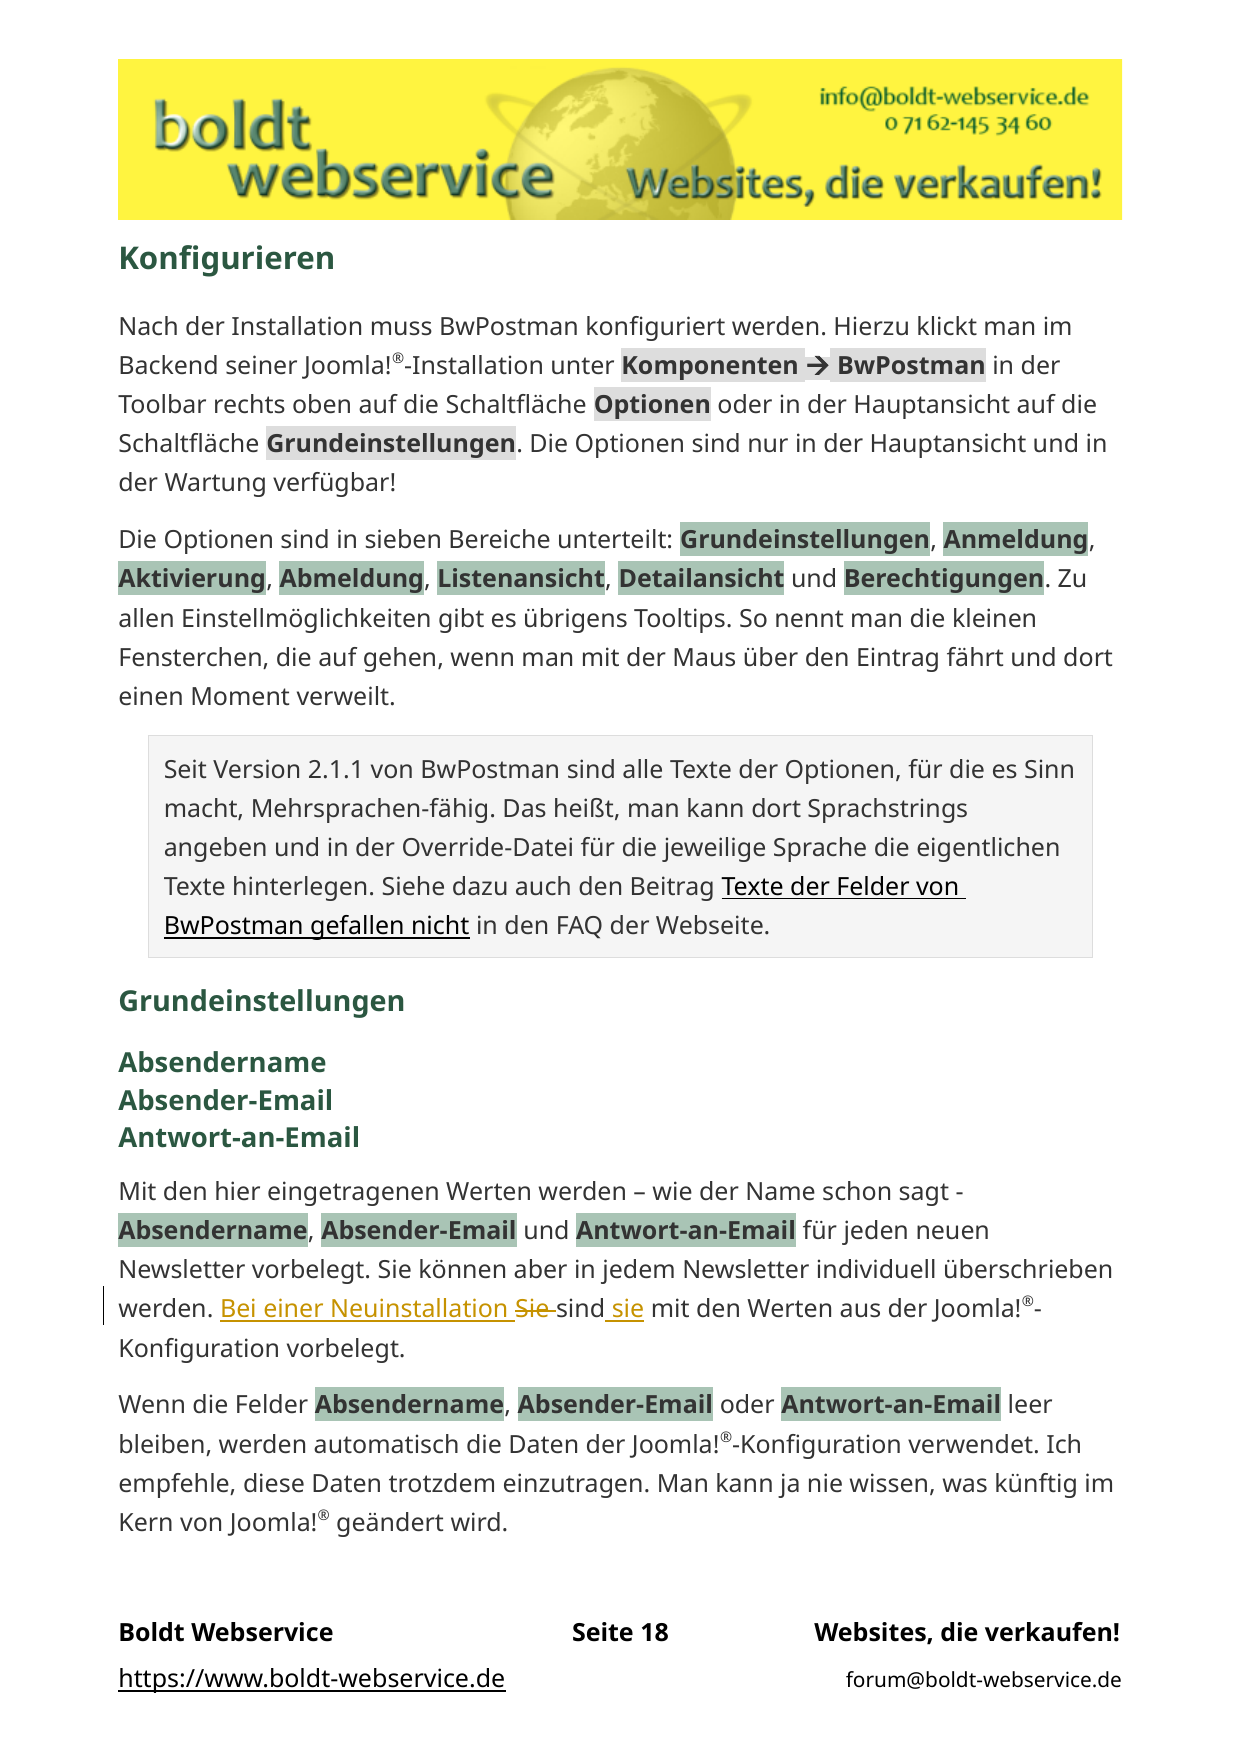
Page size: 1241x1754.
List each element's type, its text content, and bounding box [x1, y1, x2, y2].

text Seit Version 2.1.1 von BwPostman sind alle Texte der Optionen, für die es Sinn macht, Mehrsprachen-fähig. Das heißt, man kann dort Sprachstrings angeben und in der Override-Datei für die jeweilige Sprache die eigentlichen Texte hinterlegen. Siehe dazu auch den Beitrag Texte der Felder von BwPostman gefallen nicht in den FAQ der Webseite. [149, 736, 1092, 957]
text Wenn die Felder Absendername, Absender-Email oder Antwort-an-Email leer bleiben, werden automatisch die Daten der Joomla!®-Konfiguration verwendet. Ich empfehle, diese Daten trotzdem einzutragen. Man kann ja nie wissen, was künftig im Kern von Joomla!® geändert wird. [118, 1387, 1122, 1539]
subtitle Konfigurieren [118, 236, 1122, 279]
picture [118, 59, 1123, 220]
text Die Optionen sind in sieben Bereiche unterteilt: Grundeinstellungen, Anmeldung, Aktivierung, Abmeldung, Listenansicht, Detailansicht und Berechtigungen. Zu allen Einstellmöglichkeiten gibt es übrigens Tooltips. So nennt man die kleinen Fensterchen, die auf gehen, wenn man mit der Maus über den Eintrag fährt und dort einen Moment verweilt. [118, 522, 1122, 713]
subtitle Absendername Absender-Email Antwort-an-Email [118, 1043, 1122, 1156]
text Mit den hier eingetragenen Werten werden – wie der Name schon sagt - Absendername, Absender-Email und Antwort-an-Email für jeden neuen Newsletter vorbelegt. Sie können aber in jedem Newsletter individuell überschrieben werden. Bei einer Neuinstallation sind sie mit den Werten aus der Joomla!®-Konfiguration vorbelegt. [118, 1174, 1122, 1364]
text Nach der Installation muss BwPostman konfiguriert werden. Hierzu klickt man im Backend seiner Joomla!®-Installation unter Komponenten  BwPostman in der Toolbar rechts oben auf die Schaltfläche Optionen oder in der Hauptansicht auf die Schaltfläche Grundeinstellungen. Die Optionen sind nur in der Hauptansicht und in der Wartung verfügbar! [118, 308, 1122, 499]
subtitle Grundeinstellungen [118, 981, 1122, 1020]
